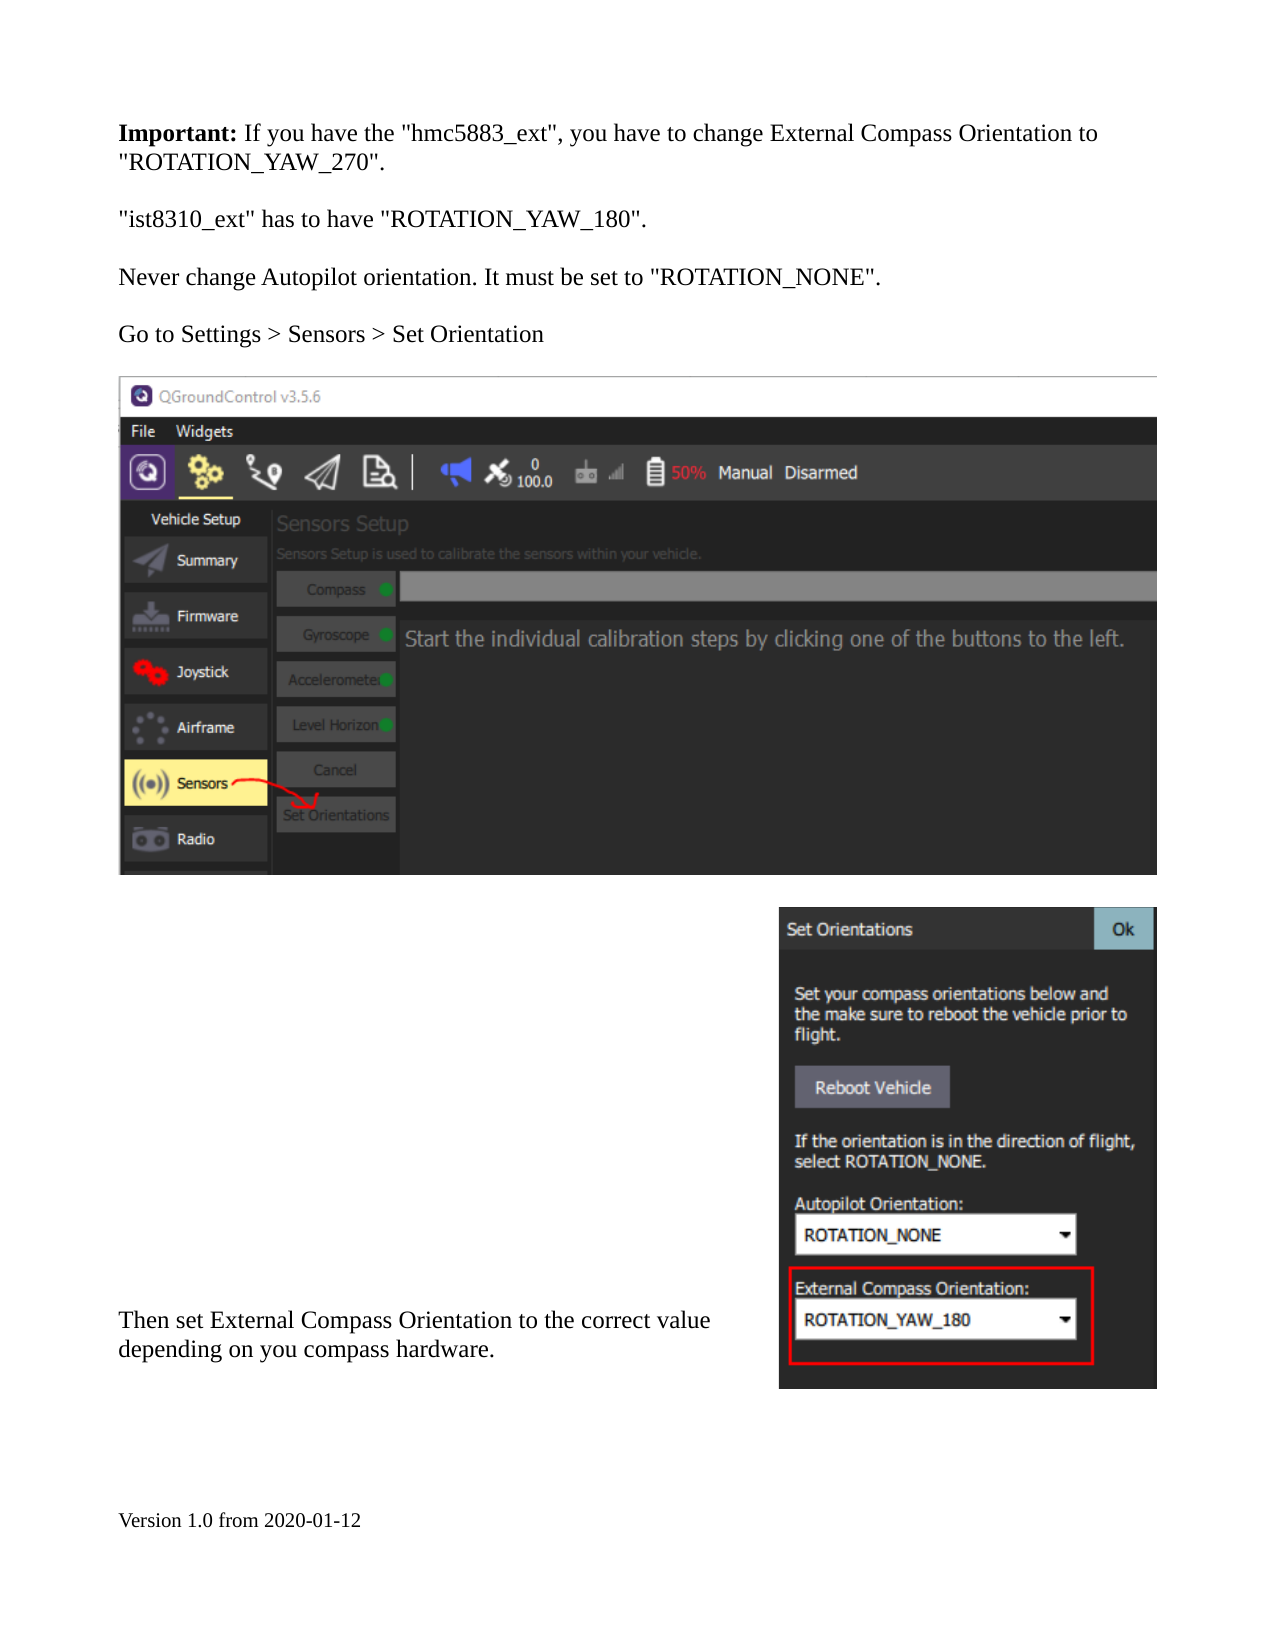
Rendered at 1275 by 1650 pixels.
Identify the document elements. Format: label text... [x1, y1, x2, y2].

picture [118, 376, 1157, 875]
text Go to Settings > Sensors > Set Orientation [118, 319, 1157, 348]
text Never change Autopilot orientation. It must be set to "ROTATION_NONE". [118, 262, 1157, 291]
picture [778, 907, 1157, 1389]
text Then set External Compass Orientation to the correct value depending on you compass hardware. [118, 1306, 778, 1363]
text "ist8310_ext" has to have "ROTATION_YAW_180". [118, 204, 1157, 233]
text Important: If you have the "hmc5883_ext", you have to change External Compass Orientation to "ROTATION_YAW_270". [118, 118, 1157, 176]
